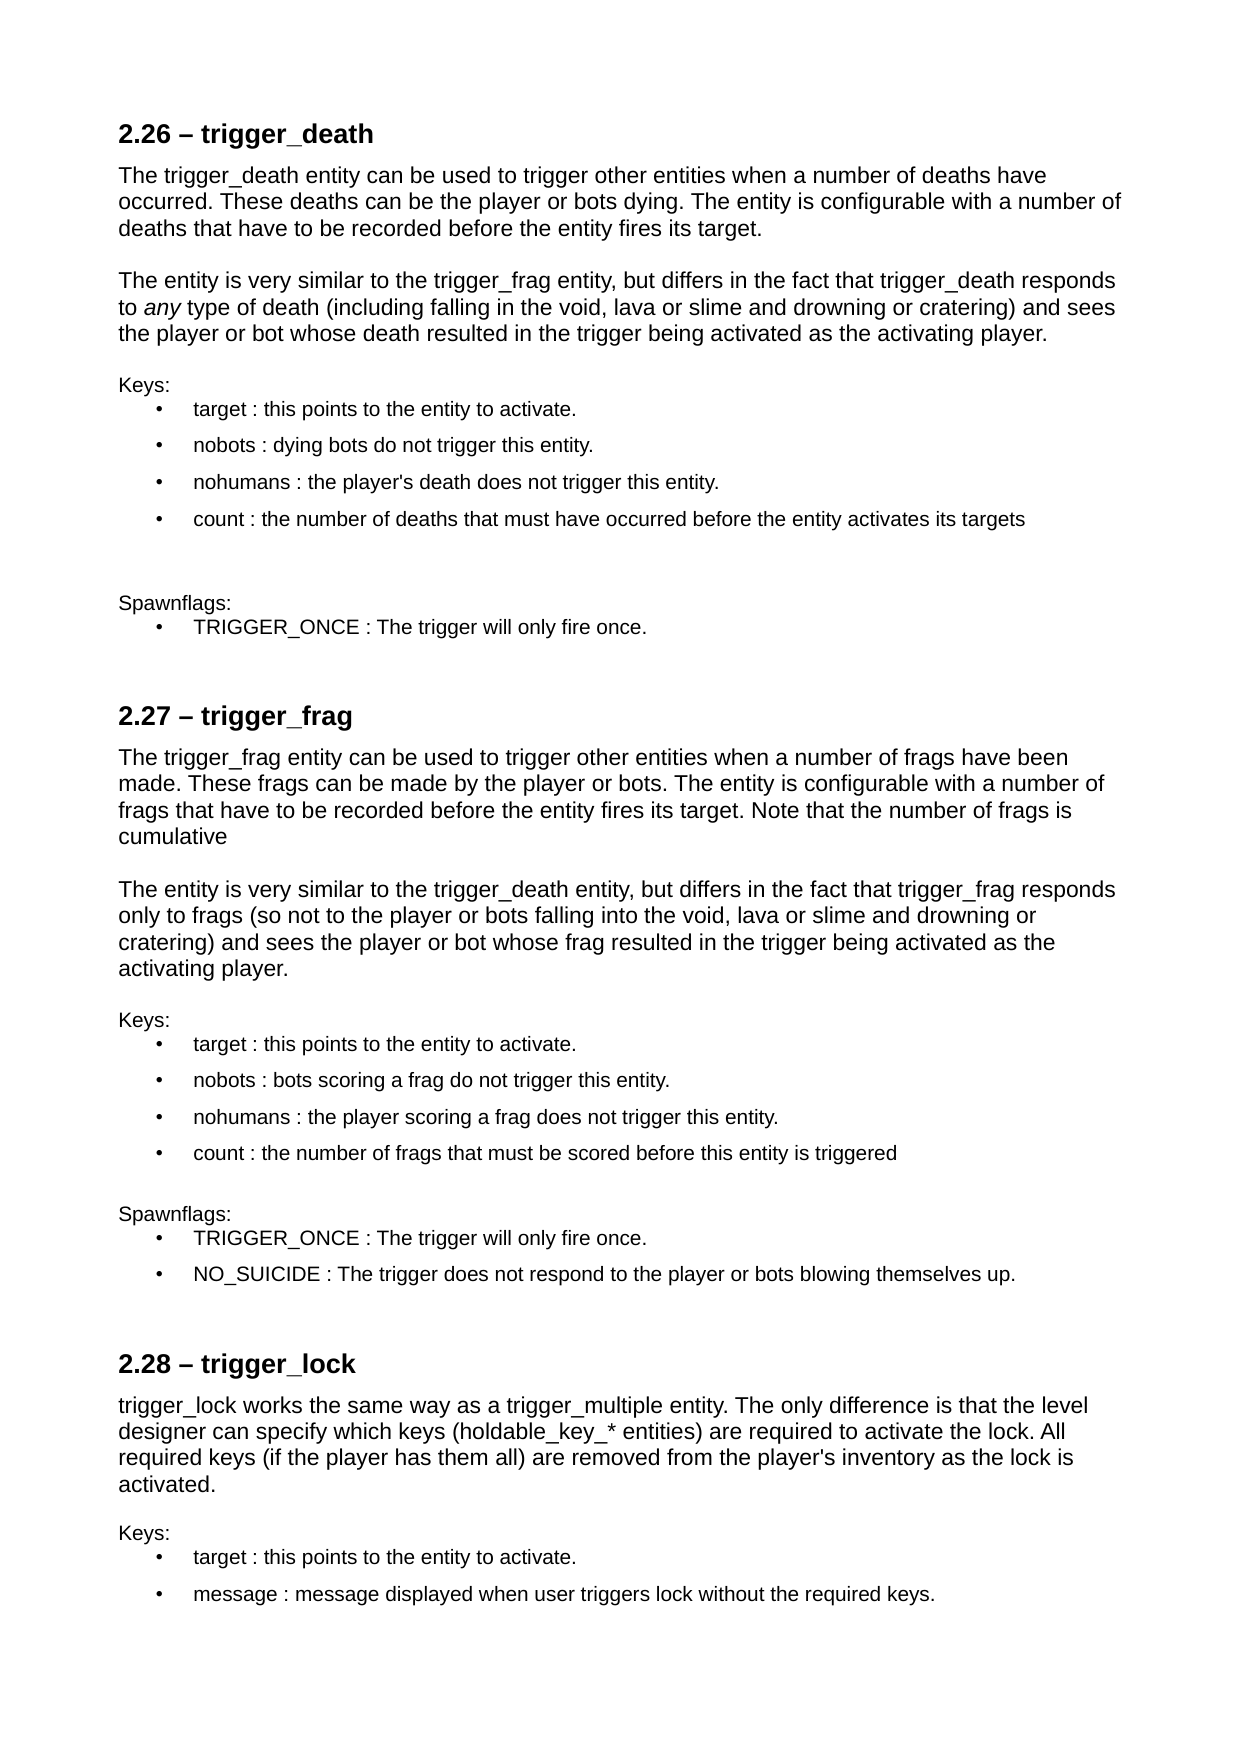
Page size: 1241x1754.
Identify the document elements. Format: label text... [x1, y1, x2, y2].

text The trigger_frag entity can be used to trigger other entities when a number of frags have been made. These frags can be made by the player or bots. The entity is configurable with a number of frags that have to be recorded before the entity fires its target. Note that the number of frags is cumulative [118, 744, 1122, 849]
list nohumans : the player's death does not trigger this entity. [156, 470, 1122, 494]
text Keys: [118, 1521, 1122, 1545]
list nohumans : the player scoring a frag does not trigger this entity. [156, 1105, 1122, 1129]
list target : this points to the entity to activate. [156, 397, 1122, 421]
text trigger_lock works the same way as a trigger_multiple entity. The only difference is that the level designer can specify which keys (holdable_key_* entities) are required to activate the lock. All required keys (if the player has them all) are removed from the player's inventory as the lock is activated. [118, 1392, 1122, 1497]
text Keys: [118, 373, 1122, 397]
list target : this points to the entity to activate. [156, 1032, 1122, 1056]
list target : this points to the entity to activate. [156, 1545, 1122, 1569]
list TRIGGER_ONCE : The trigger will only fire once. [156, 615, 1122, 639]
text The trigger_death entity can be used to trigger other entities when a number of deaths have occurred. These deaths can be the player or bots dying. The entity is configurable with a number of deaths that have to be recorded before the entity fires its target. [118, 162, 1122, 241]
list nobots : dying bots do not trigger this entity. [156, 433, 1122, 457]
text Spawnflags: [118, 591, 1122, 615]
subtitle 2.26 – trigger_death [118, 118, 1122, 149]
list nobots : bots scoring a frag do not trigger this entity. [156, 1068, 1122, 1092]
text Keys: [118, 1008, 1122, 1032]
subtitle 2.28 – trigger_lock [118, 1348, 1122, 1379]
text The entity is very similar to the trigger_death entity, but differs in the fact that trigger_frag responds only to frags (so not to the player or bots falling into the void, lava or slime and drowning or cratering) and sees the player or bot whose frag resulted in the trigger being activated as the activating player. [118, 876, 1122, 981]
text Spawnflags: [118, 1202, 1122, 1226]
list message : message displayed when user triggers lock without the required keys. [156, 1581, 1122, 1606]
list count : the number of frags that must be scored before this entity is triggered [156, 1141, 1122, 1165]
list TRIGGER_ONCE : The trigger will only fire once. [156, 1226, 1122, 1250]
list count : the number of deaths that must have occurred before the entity activates its targets [156, 506, 1122, 530]
list NO_SUICIDE : The trigger does not respond to the player or bots blowing themselves up. [156, 1262, 1122, 1286]
subtitle 2.27 – trigger_frag [118, 700, 1122, 732]
text The entity is very similar to the trigger_frag entity, but differs in the fact that trigger_death responds to any type of death (including falling in the void, lava or slime and drowning or cratering) and sees the player or bot whose death resulted in the trigger being activated as the activating player. [118, 267, 1122, 346]
